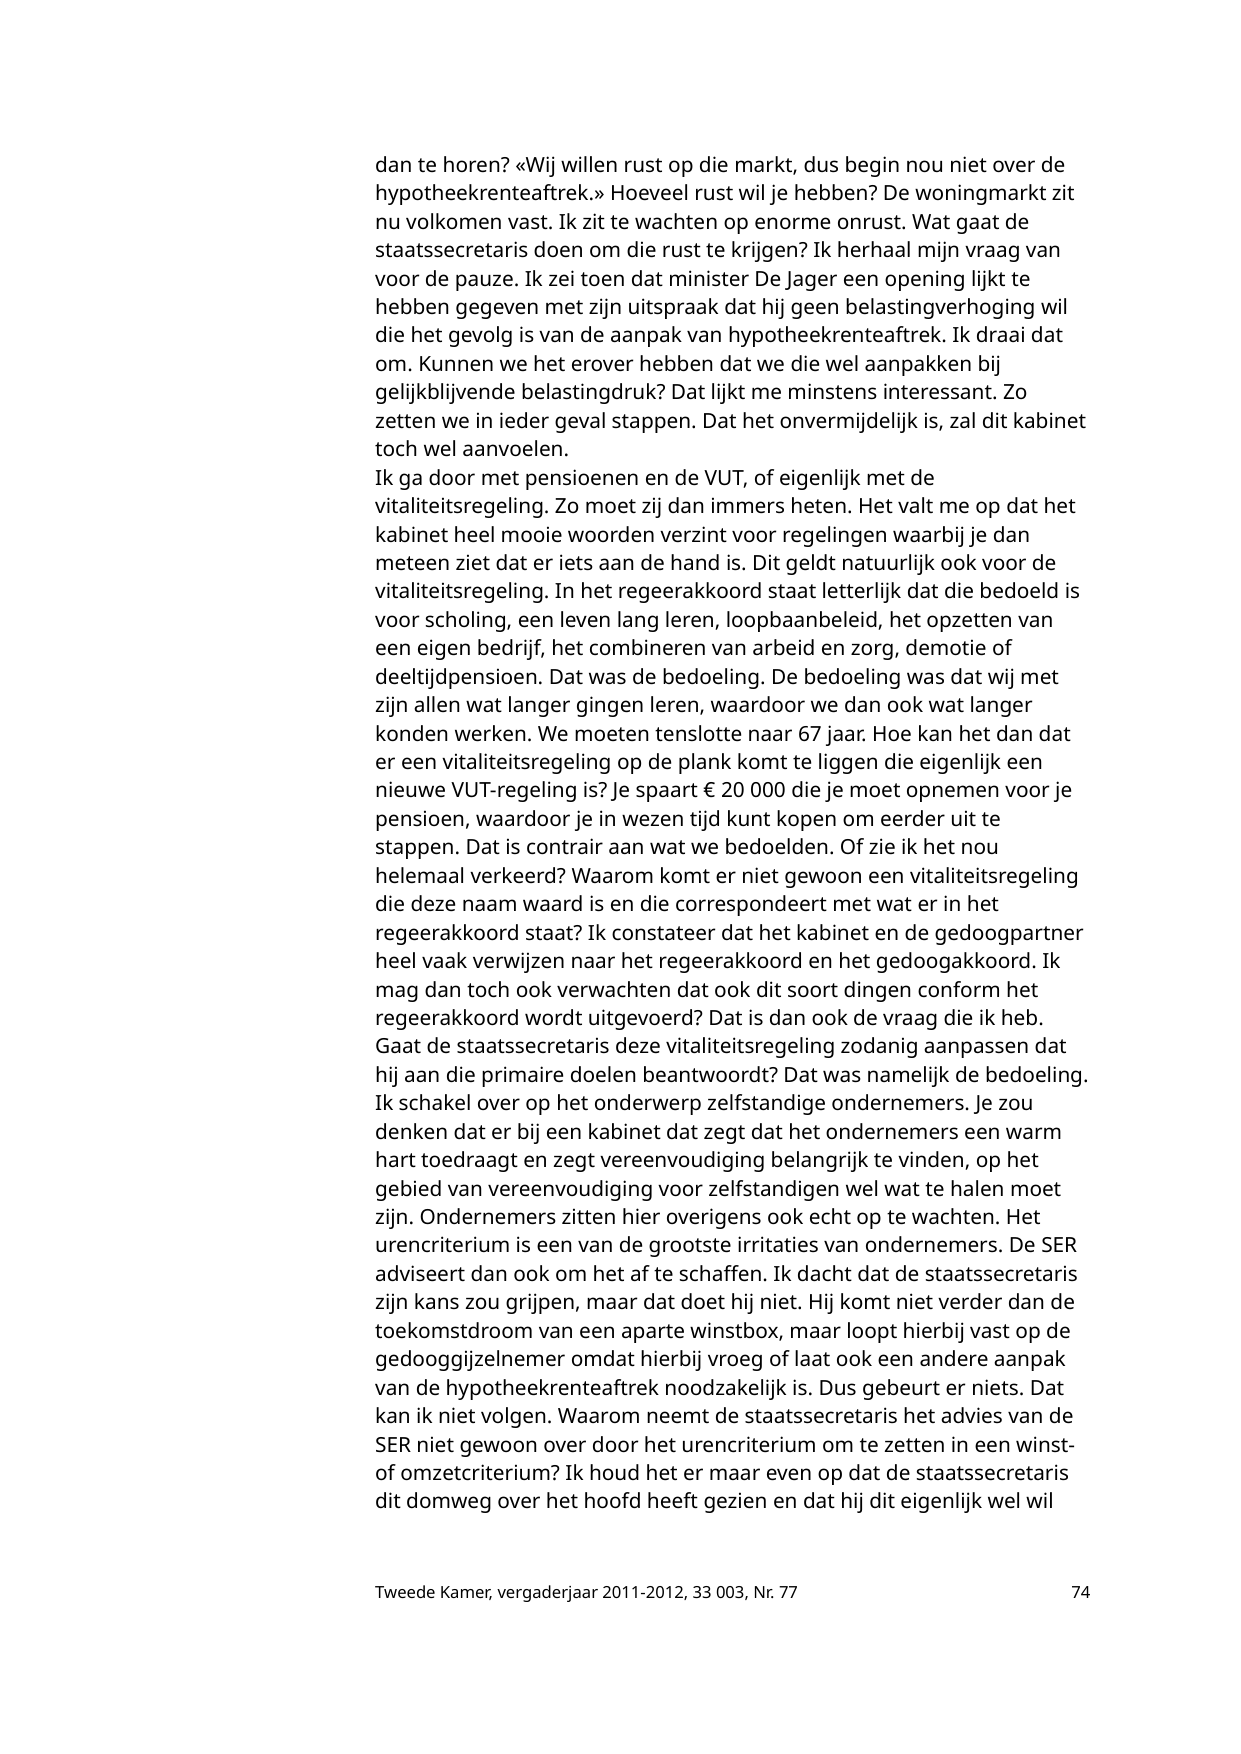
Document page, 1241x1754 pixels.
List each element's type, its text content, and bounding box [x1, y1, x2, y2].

text Ik schakel over op het onderwerp zelfstandige ondernemers. Je zou denken dat er bij een kabinet dat zegt dat het ondernemers een warm hart toedraagt en zegt vereenvoudiging belangrijk te vinden, op het gebied van vereenvoudiging voor zelfstandigen wel wat te halen moet zijn. Ondernemers zitten hier overigens ook echt op te wachten. Het urencriterium is een van de grootste irritaties van ondernemers. De SER adviseert dan ook om het af te schaffen. Ik dacht dat de staatssecretaris zijn kans zou grijpen, maar dat doet hij niet. Hij komt niet verder dan de toekomstdroom van een aparte winstbox, maar loopt hierbij vast op de gedooggijzelnemer omdat hierbij vroeg of laat ook een andere aanpak van de hypotheekrenteaftrek noodzakelijk is. Dus gebeurt er niets. Dat kan ik niet volgen. Waarom neemt de staatssecretaris het advies van de SER niet gewoon over door het urencriterium om te zetten in een winst- of omzetcriterium? Ik houd het er maar even op dat de staatssecretaris dit domweg over het hoofd heeft gezien en dat hij dit eigenlijk wel wil [375, 1088, 1090, 1515]
text Ik ga door met pensioenen en de VUT, of eigenlijk met de vitaliteitsregeling. Zo moet zij dan immers heten. Het valt me op dat het kabinet heel mooie woorden verzint voor regelingen waarbij je dan meteen ziet dat er iets aan de hand is. Dit geldt natuurlijk ook voor de vitaliteitsregeling. In het regeerakkoord staat letterlijk dat die bedoeld is voor scholing, een leven lang leren, loopbaanbeleid, het opzetten van een eigen bedrijf, het combineren van arbeid en zorg, demotie of deeltijdpensioen. Dat was de bedoeling. De bedoeling was dat wij met zijn allen wat langer gingen leren, waardoor we dan ook wat langer konden werken. We moeten tenslotte naar 67 jaar. Hoe kan het dan dat er een vitaliteitsregeling op de plank komt te liggen die eigenlijk een nieuwe VUT-regeling is? Je spaart € 20 000 die je moet opnemen voor je pensioen, waardoor je in wezen tijd kunt kopen om eerder uit te stappen. Dat is contrair aan wat we bedoelden. Of zie ik het nou helemaal verkeerd? Waarom komt er niet gewoon een vitaliteitsregeling die deze naam waard is en die correspondeert met wat er in het regeerakkoord staat? Ik constateer dat het kabinet en de gedoogpartner heel vaak verwijzen naar het regeerakkoord en het gedoogakkoord. Ik mag dan toch ook verwachten dat ook dit soort dingen conform het regeerakkoord wordt uitgevoerd? Dat is dan ook de vraag die ik heb. Gaat de staatssecretaris deze vitaliteitsregeling zodanig aanpassen dat hij aan die primaire doelen beantwoordt? Dat was namelijk de bedoeling. [375, 463, 1090, 1088]
text dan te horen? «Wij willen rust op die markt, dus begin nou niet over de hypotheekrenteaftrek.» Hoeveel rust wil je hebben? De woningmarkt zit nu volkomen vast. Ik zit te wachten op enorme onrust. Wat gaat de staatssecretaris doen om die rust te krijgen? Ik herhaal mijn vraag van voor de pauze. Ik zei toen dat minister De Jager een opening lijkt te hebben gegeven met zijn uitspraak dat hij geen belastingverhoging wil die het gevolg is van de aanpak van hypotheekrenteaftrek. Ik draai dat om. Kunnen we het erover hebben dat we die wel aanpakken bij gelijkblijvende belastingdruk? Dat lijkt me minstens interessant. Zo zetten we in ieder geval stappen. Dat het onvermijdelijk is, zal dit kabinet toch wel aanvoelen. [375, 150, 1090, 463]
